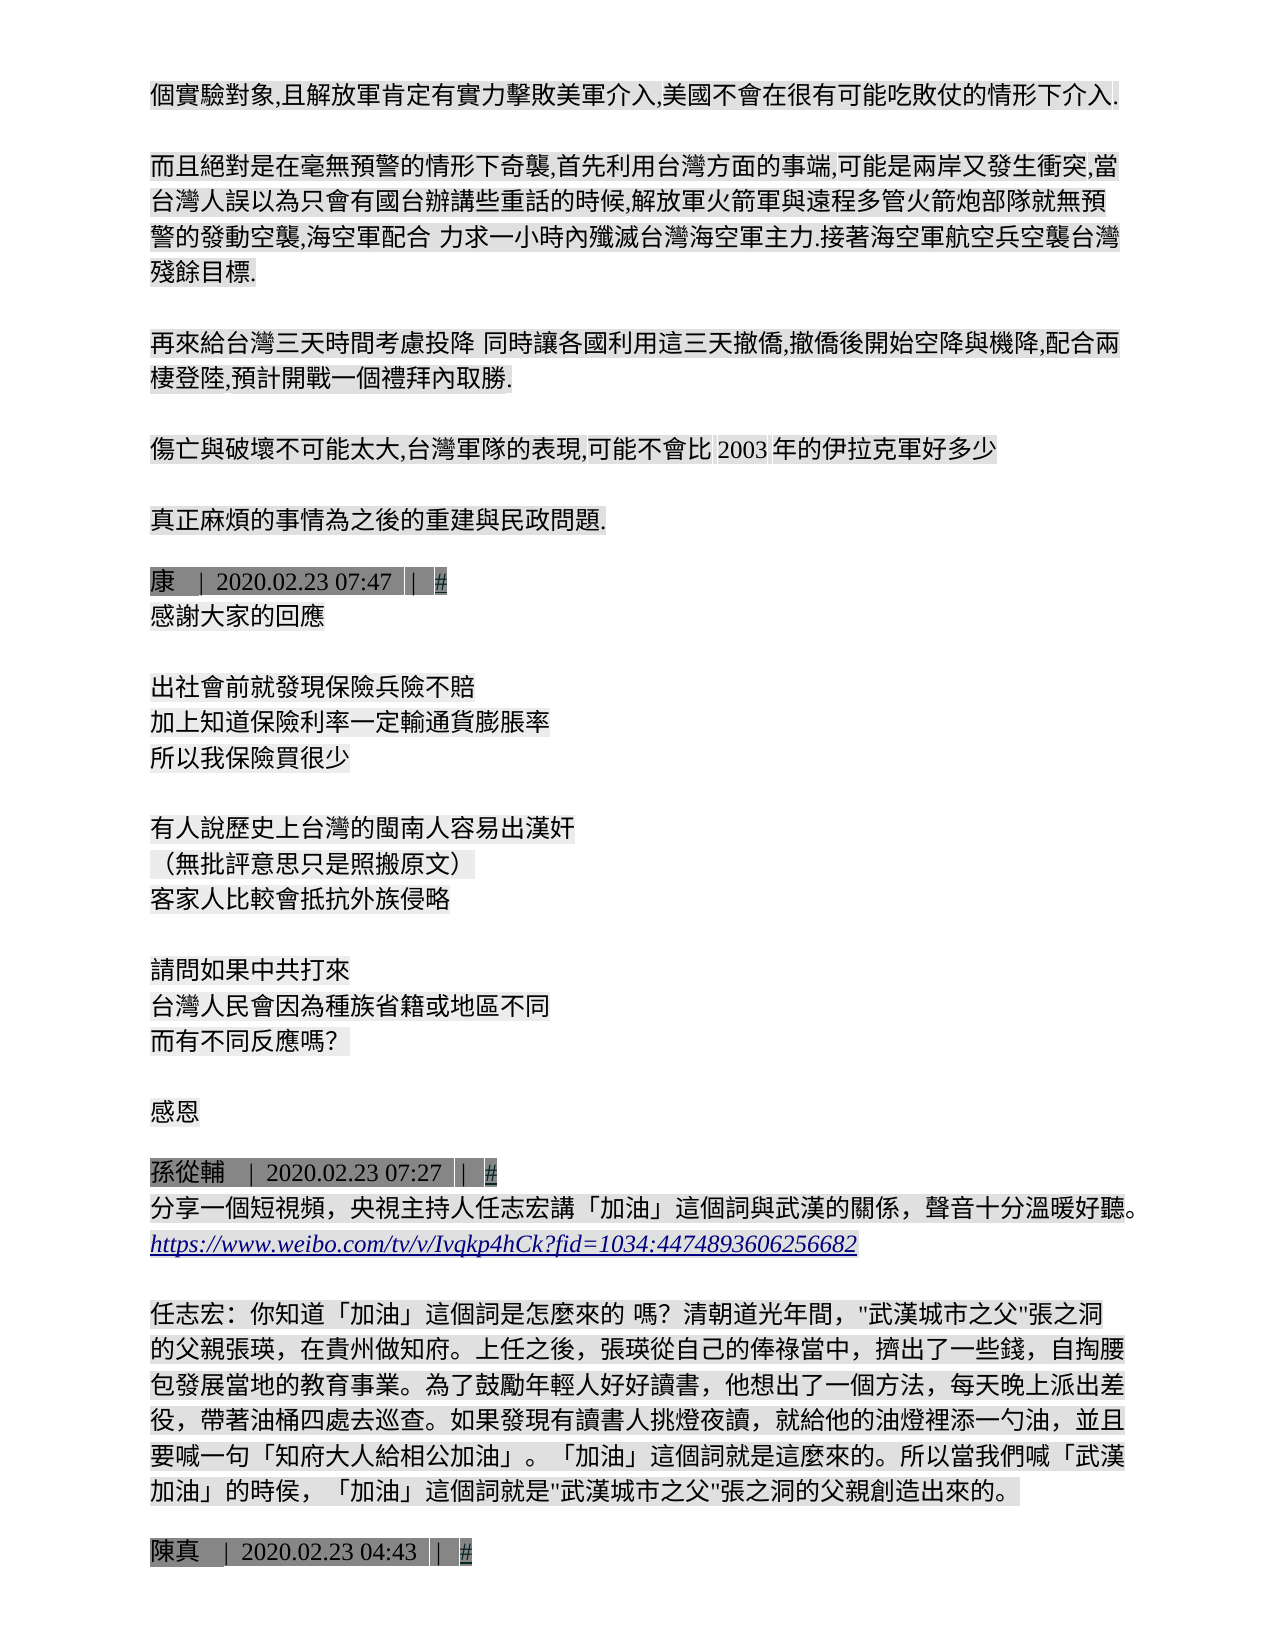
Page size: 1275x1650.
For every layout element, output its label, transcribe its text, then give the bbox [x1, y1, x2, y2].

text 分享一個短視頻，央視主持人任志宏講「加油」這個詞與武漢的關係，聲音十分溫暖好聽。 https://www.weibo.com/tv/v/Ivqkp4hCk?fid=1034:4474893606256682 任志宏：你知道「加油」這個詞是怎麼來的 嗎？清朝道光年間，"武漢城市之父"張之洞的父親張瑛，在貴州做知府。上任之後，張瑛從自己的俸祿當中，擠出了一些錢，自掏腰包發展當地的教育事業。為了鼓勵年輕人好好讀書，他想出了一個方法，每天晚上派出差役，帶著油桶四處去巡查。如果發現有讀書人挑燈夜讀，就給他的油燈裡添一勺油，並且要喊一句「知府大人給相公加油」。「加油」這個詞就是這麼來的。所以當我們喊「武漢加油」的時侯，「加油」這個詞就是"武漢城市之父"張之洞的父親創造出來的。 [150, 1187, 1125, 1506]
text 個實驗對象,且解放軍肯定有實力擊敗美軍介入,美國不會在很有可能吃敗仗的情形下介入. 而且絕對是在毫無預警的情形下奇襲,首先利用台灣方面的事端,可能是兩岸又發生衝突,當台灣人誤以為只會有國台辦講些重話的時候,解放軍火箭軍與遠程多管火箭炮部隊就無預警的發動空襲,海空軍配合 力求一小時內殲滅台灣海空軍主力.接著海空軍航空兵空襲台灣殘餘目標. 再來給台灣三天時間考慮投降 同時讓各國利用這三天撤僑,撤僑後開始空降與機降,配合兩棲登陸,預計開戰一個禮拜內取勝. 傷亡與破壞不可能太大,台灣軍隊的表現,可能不會比2003年的伊拉克軍好多少 真正麻煩的事情為之後的重建與民政問題. [150, 75, 1125, 535]
text 感謝大家的回應 出社會前就發現保險兵險不賠 加上知道保險利率一定輸通貨膨脹率 所以我保險買很少 有人說歷史上台灣的閩南人容易出漢奸 （無批評意思只是照搬原文） 客家人比較會抵抗外族侵略 請問如果中共打來 台灣人民會因為種族省籍或地區不同 而有不同反應嗎？ 感恩 [150, 596, 1125, 1127]
text 陳真 | 2020.02.23 04:43 | # [150, 1531, 1125, 1567]
text 孫從輔 | 2020.02.23 07:27 | # [150, 1152, 1125, 1187]
text 康 | 2020.02.23 07:47 | # [150, 560, 1125, 596]
